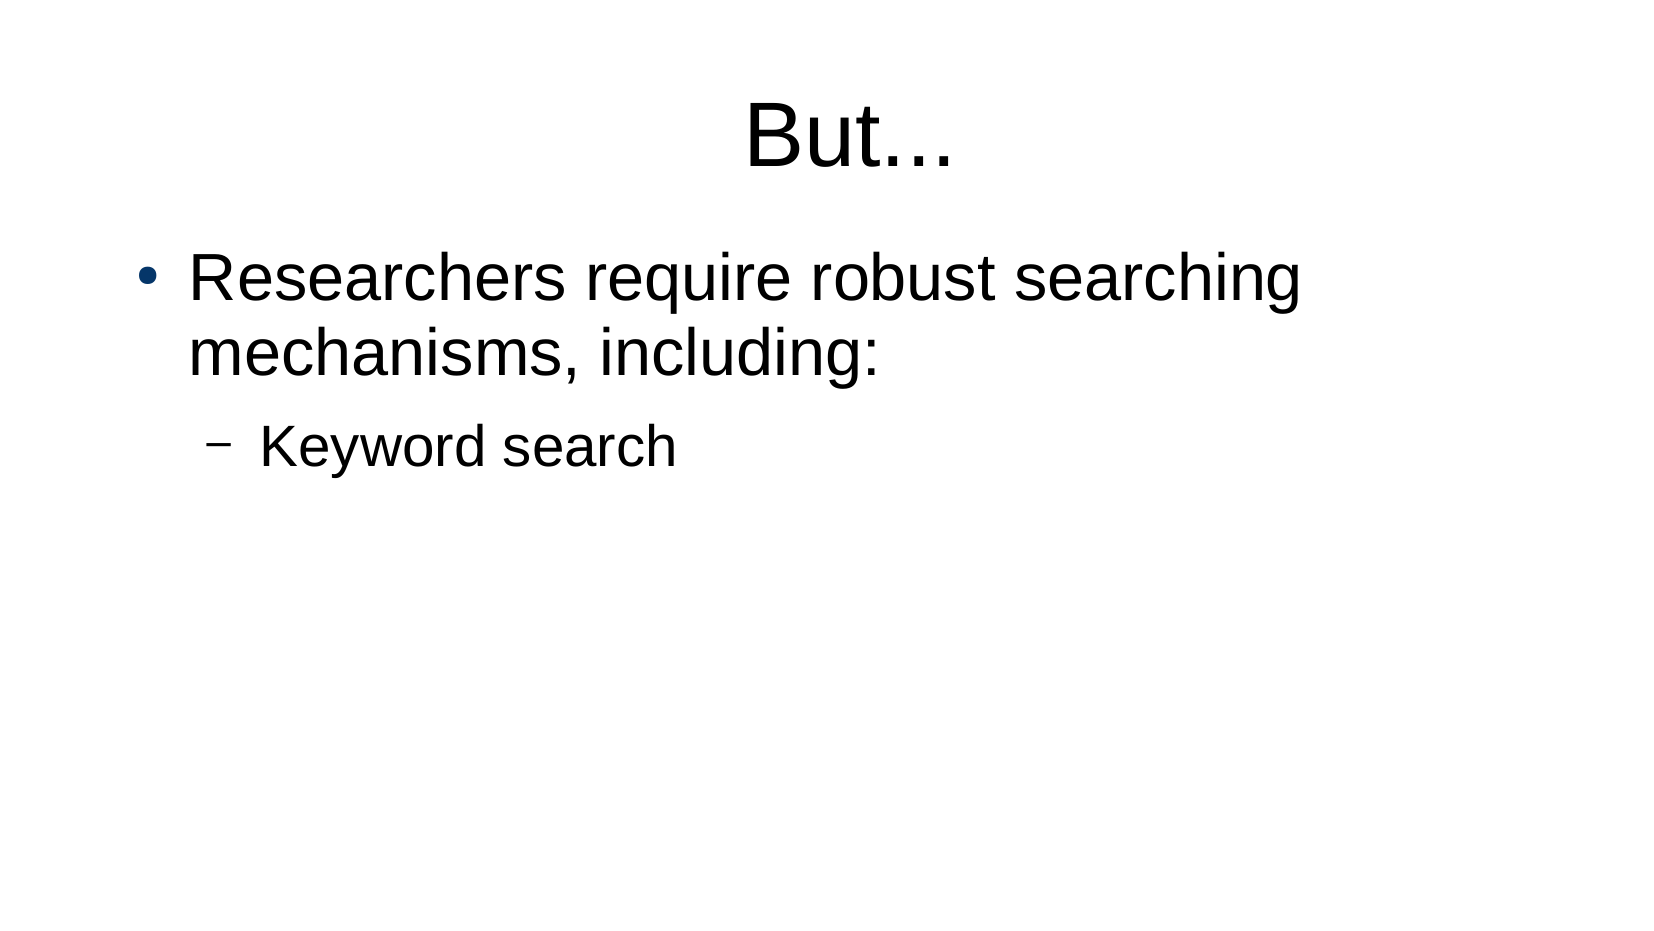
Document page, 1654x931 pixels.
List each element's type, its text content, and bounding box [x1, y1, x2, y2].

list Researchers require robust searching mechanisms, including: Keyword search [118, 240, 1607, 780]
title But... [106, 57, 1595, 213]
